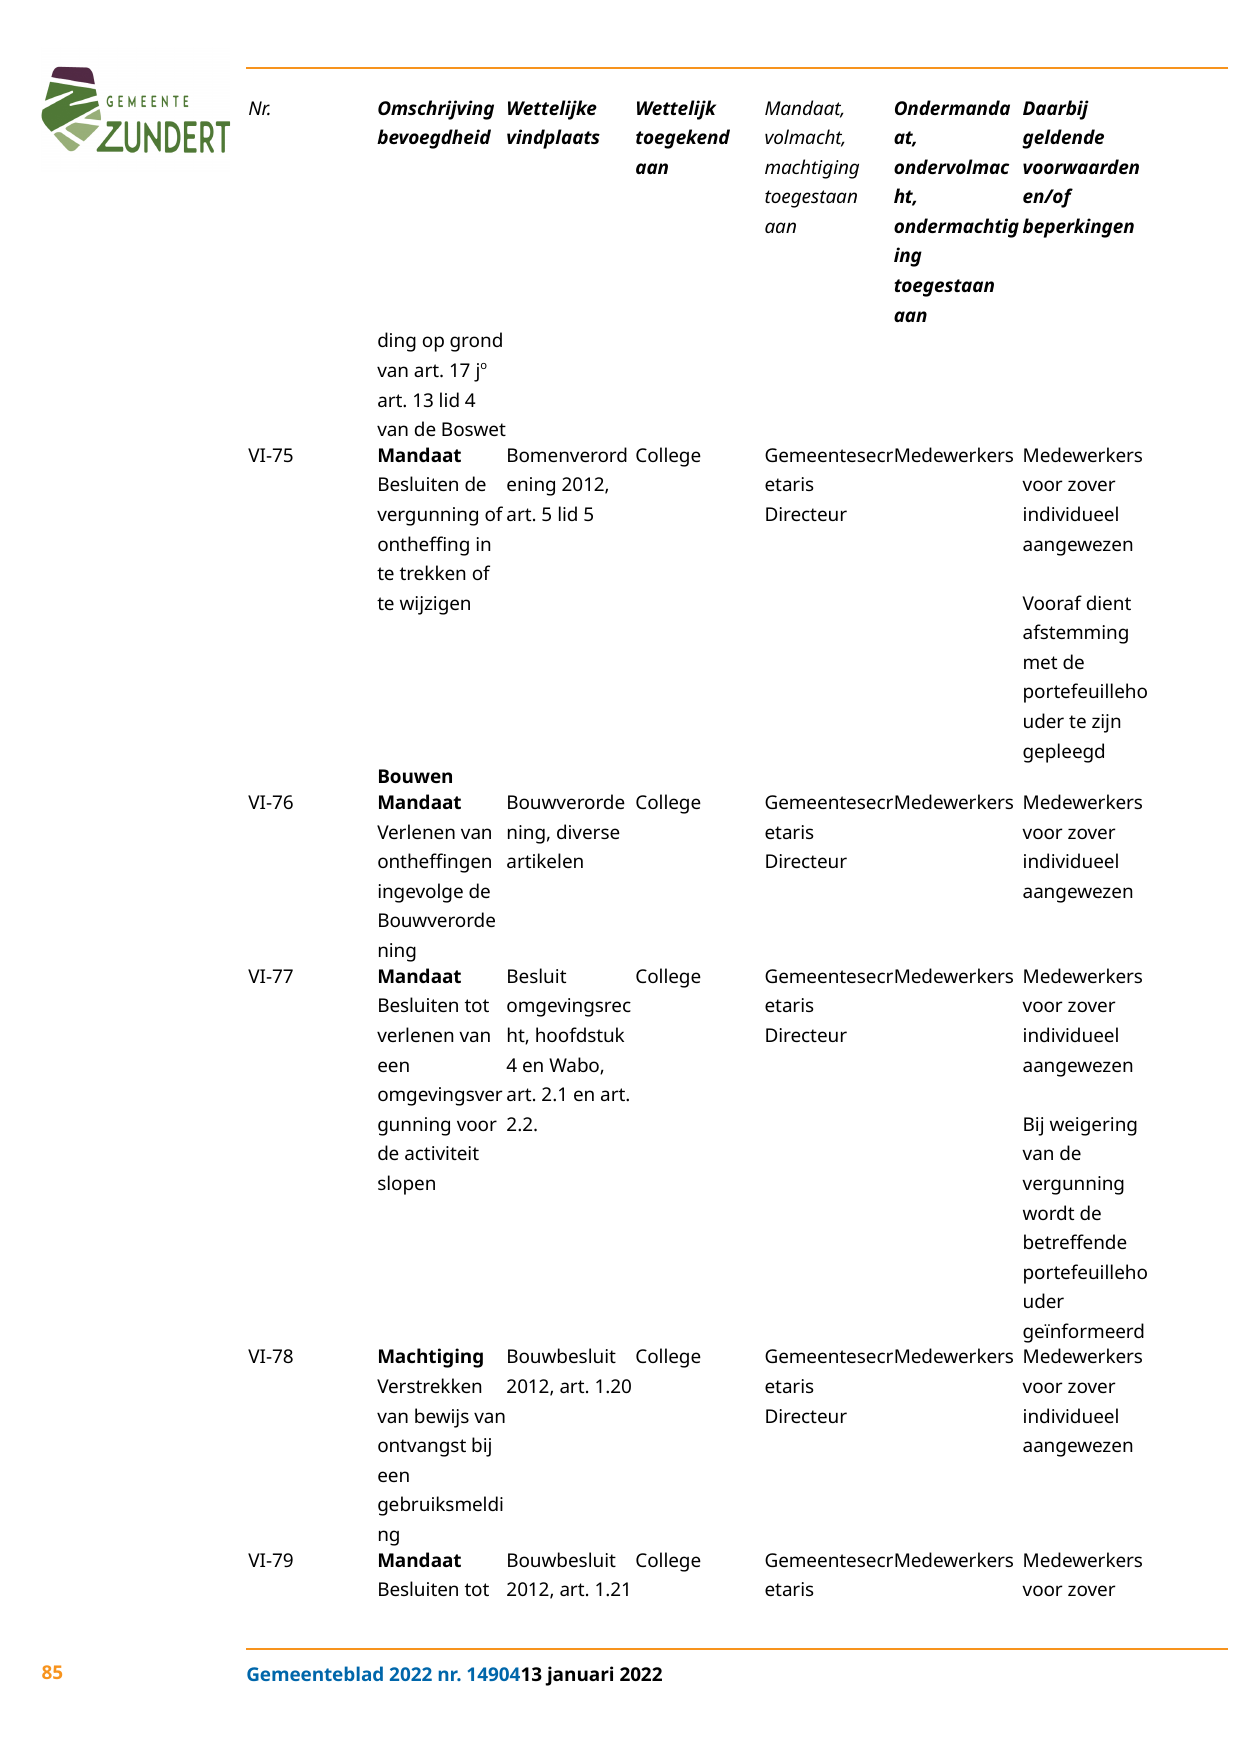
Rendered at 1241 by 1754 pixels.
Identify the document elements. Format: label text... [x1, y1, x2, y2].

table_header Mandaat, volmacht, machtiging toegestaan aan [764, 95, 893, 328]
table_cell VI-76 [248, 789, 377, 963]
table_cell Medewerkers voor zover individueel aangewezen Bij weigering van de vergunning wordt de betreffende portefeuillehouder geïnformeerd [1023, 963, 1152, 1344]
table_cell Gemeentesecretaris Directeur [764, 963, 893, 1344]
table_cell [635, 328, 764, 442]
table_header Wettelijk toegekend aan [635, 95, 764, 328]
table_cell Gemeentesecretaris Directeur [764, 1344, 893, 1547]
table_cell Medewerkers [894, 963, 1022, 1344]
table_cell College [635, 789, 764, 963]
table_cell Mandaat Besluiten de vergunning of ontheffing in te trekken of te wijzigen [377, 442, 506, 764]
table_cell Gemeentesecretaris Directeur [764, 442, 893, 764]
table_cell Bouwverordening, diverse artikelen [506, 789, 635, 963]
table_cell [764, 328, 893, 442]
table_cell Medewerkers voor zover [1023, 1547, 1152, 1602]
table_cell VI-79 [248, 1547, 377, 1602]
table_header Ondermandaat, ondervolmacht, ondermachtiging toegestaan aan [894, 95, 1022, 328]
table_cell [248, 328, 377, 442]
table_cell VI-77 [248, 963, 377, 1344]
table_cell [506, 328, 635, 442]
table_cell ding op grond van art. 17 jo art. 13 lid 4 van de Boswet [377, 328, 506, 442]
table_cell [1023, 328, 1152, 442]
table_header Daarbij geldende voorwaarden en/of beperkingen [1023, 95, 1152, 328]
table_cell VI-75 [248, 442, 377, 764]
table_header Nr. [248, 95, 377, 328]
table_cell Medewerkers [894, 1344, 1022, 1547]
table_cell Gemeentesecretaris Directeur [764, 789, 893, 963]
table_cell Mandaat Verlenen van ontheffingen ingevolge de Bouwverordening [377, 789, 506, 963]
table_cell Mandaat Besluiten tot [377, 1547, 506, 1602]
table_cell [894, 328, 1022, 442]
table_cell College [635, 1344, 764, 1547]
table_cell Besluit omgevingsrecht, hoofdstuk 4 en Wabo, art. 2.1 en art. 2.2. [506, 963, 635, 1344]
table_cell Bouwen [377, 764, 1152, 789]
table_cell Medewerkers voor zover individueel aangewezen [1023, 789, 1152, 963]
table_header Omschrijving bevoegdheid [377, 95, 506, 328]
table_cell Mandaat Besluiten tot verlenen van een omgevingsvergunning voor de activiteit slopen [377, 963, 506, 1344]
table_cell Bomenverordening 2012, art. 5 lid 5 [506, 442, 635, 764]
table_cell Machtiging Verstrekken van bewijs van ontvangst bij een gebruiksmelding [377, 1344, 506, 1547]
table_cell Medewerkers [894, 789, 1022, 963]
table_cell College [635, 442, 764, 764]
table_cell College [635, 963, 764, 1344]
table_header Wettelijke vindplaats [506, 95, 635, 328]
table_cell Medewerkers [894, 442, 1022, 764]
table_cell [248, 764, 377, 789]
table_cell Medewerkers voor zover individueel aangewezen [1023, 1344, 1152, 1547]
table_cell Medewerkers voor zover individueel aangewezen Vooraf dient afstemming met de portefeuillehouder te zijn gepleegd [1023, 442, 1152, 764]
table_cell Bouwbesluit 2012, art. 1.20 [506, 1344, 635, 1547]
table_cell Bouwbesluit 2012, art. 1.21 [506, 1547, 635, 1602]
table_cell College [635, 1547, 764, 1602]
table_cell Medewerkers [894, 1547, 1022, 1602]
picture [41, 47, 231, 172]
table_cell Gemeentesecretaris [764, 1547, 893, 1602]
table_cell VI-78 [248, 1344, 377, 1547]
